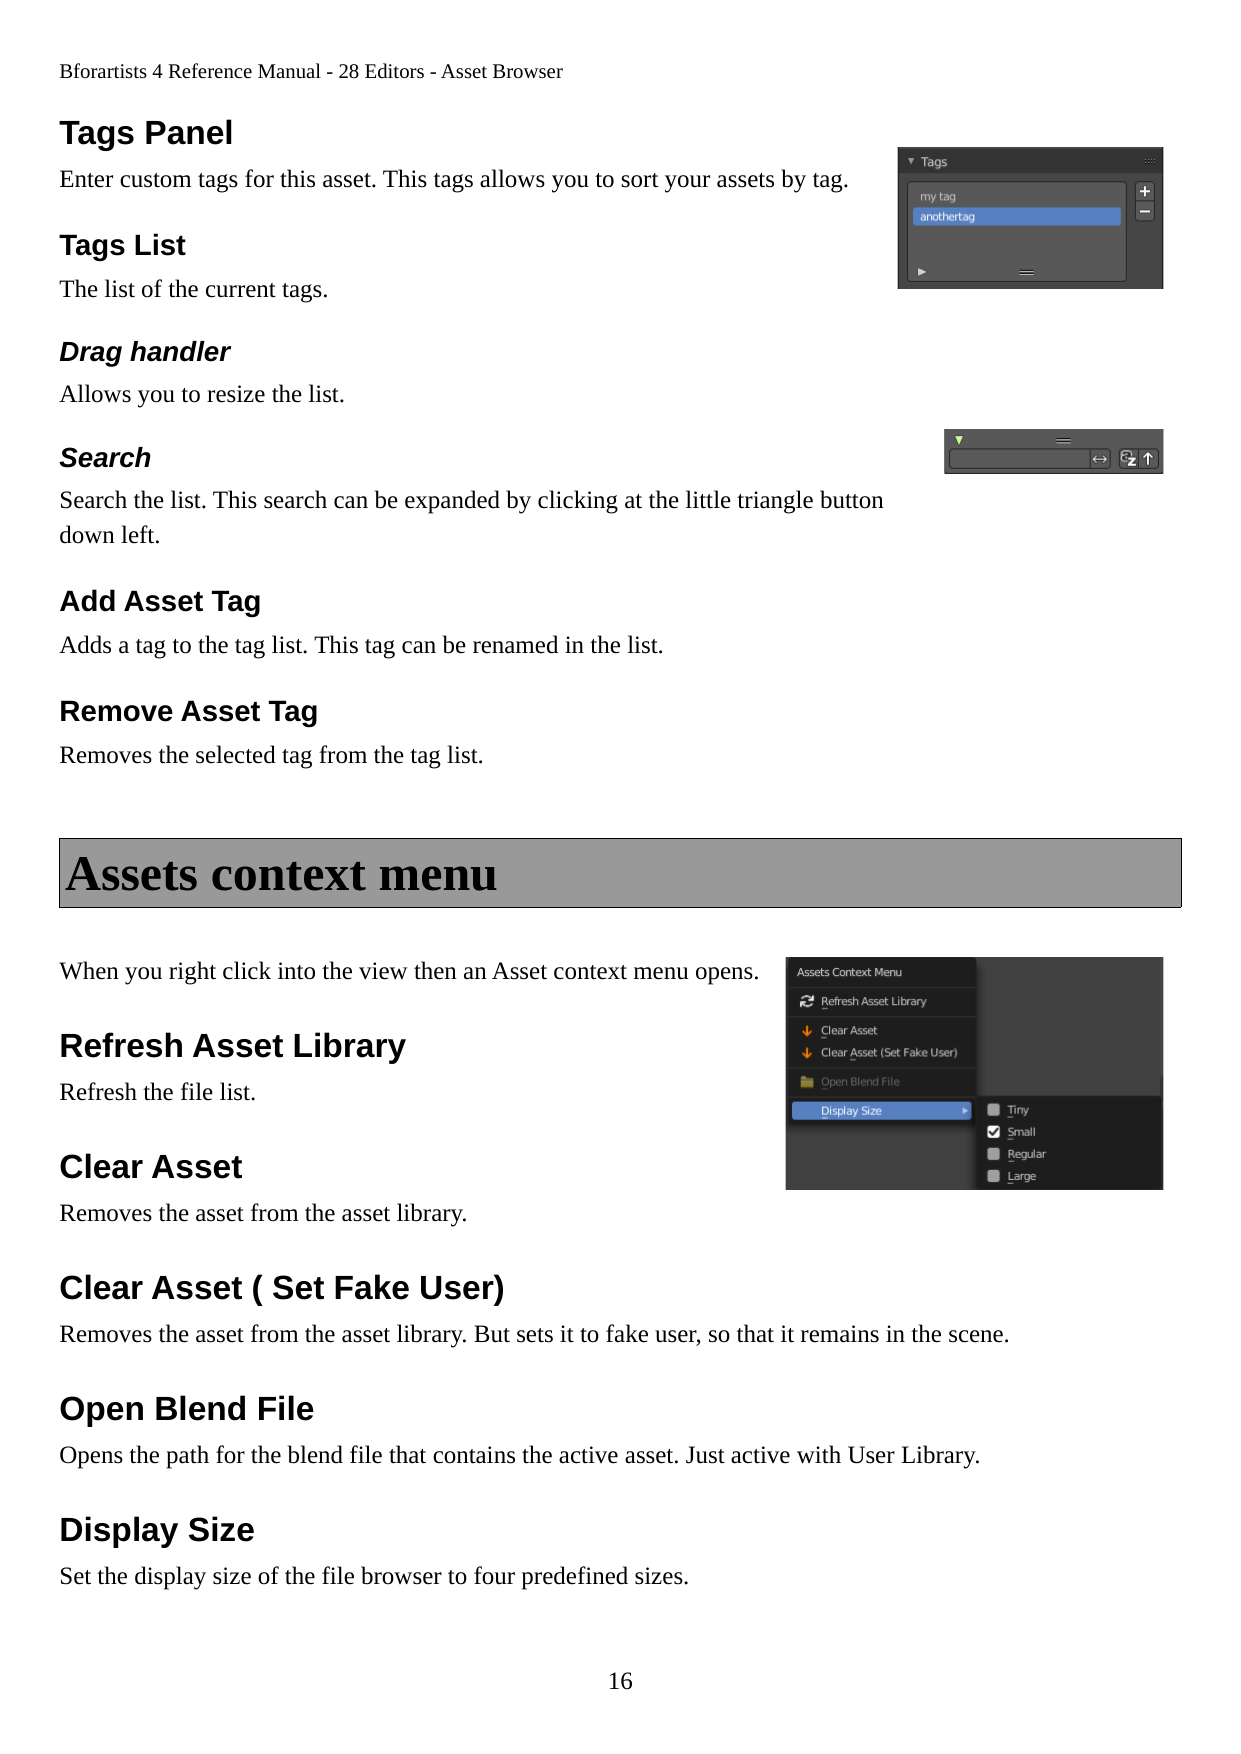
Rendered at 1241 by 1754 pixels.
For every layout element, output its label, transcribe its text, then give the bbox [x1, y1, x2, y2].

subtitle Display Size [59, 1510, 1181, 1549]
subtitle Tags List [59, 227, 897, 261]
text [1164, 1077, 1181, 1106]
picture [897, 147, 1164, 289]
subtitle Open Blend File [59, 1389, 1181, 1428]
picture [944, 429, 1164, 474]
subtitle Clear Asset [59, 1147, 785, 1186]
subtitle Drag handler [59, 335, 1181, 367]
text Refresh the file list. [59, 1077, 785, 1106]
text Opens the path for the blend file that contains the active asset. Just active with User Library. [59, 1440, 1181, 1469]
text Removes the selected tag from the tag list. [59, 740, 1181, 768]
subtitle Tags Panel [59, 113, 1181, 151]
table_header Assets context menu [60, 839, 1181, 907]
subtitle [1164, 1147, 1181, 1186]
text When you right click into the view then an Asset context menu opens. [59, 956, 1181, 985]
subtitle [1164, 441, 1181, 473]
text The list of the current tags. [59, 274, 1181, 302]
subtitle Refresh Asset Library [59, 1026, 785, 1065]
text Enter custom tags for this asset. This tags allows you to sort your assets by tag. [59, 164, 897, 192]
subtitle Clear Asset ( Set Fake User) [59, 1268, 1181, 1307]
text Allows you to resize the list. [59, 379, 1181, 408]
subtitle Add Asset Tag [59, 584, 1181, 617]
text Removes the asset from the asset library. But sets it to fake user, so that it remains in the scene. [59, 1319, 1181, 1348]
subtitle Remove Asset Tag [59, 693, 1181, 727]
text Removes the asset from the asset library. [59, 1198, 1181, 1227]
picture [785, 957, 1164, 1190]
subtitle Search [59, 441, 944, 473]
subtitle [1164, 1026, 1181, 1065]
subtitle [1164, 227, 1181, 261]
text Search the list. This search can be expanded by clicking at the little triangle button down left. [59, 486, 1181, 549]
text Set the display size of the file browser to four predefined sizes. [59, 1561, 1181, 1590]
text Adds a tag to the tag list. This tag can be renamed in the list. [59, 630, 1181, 659]
